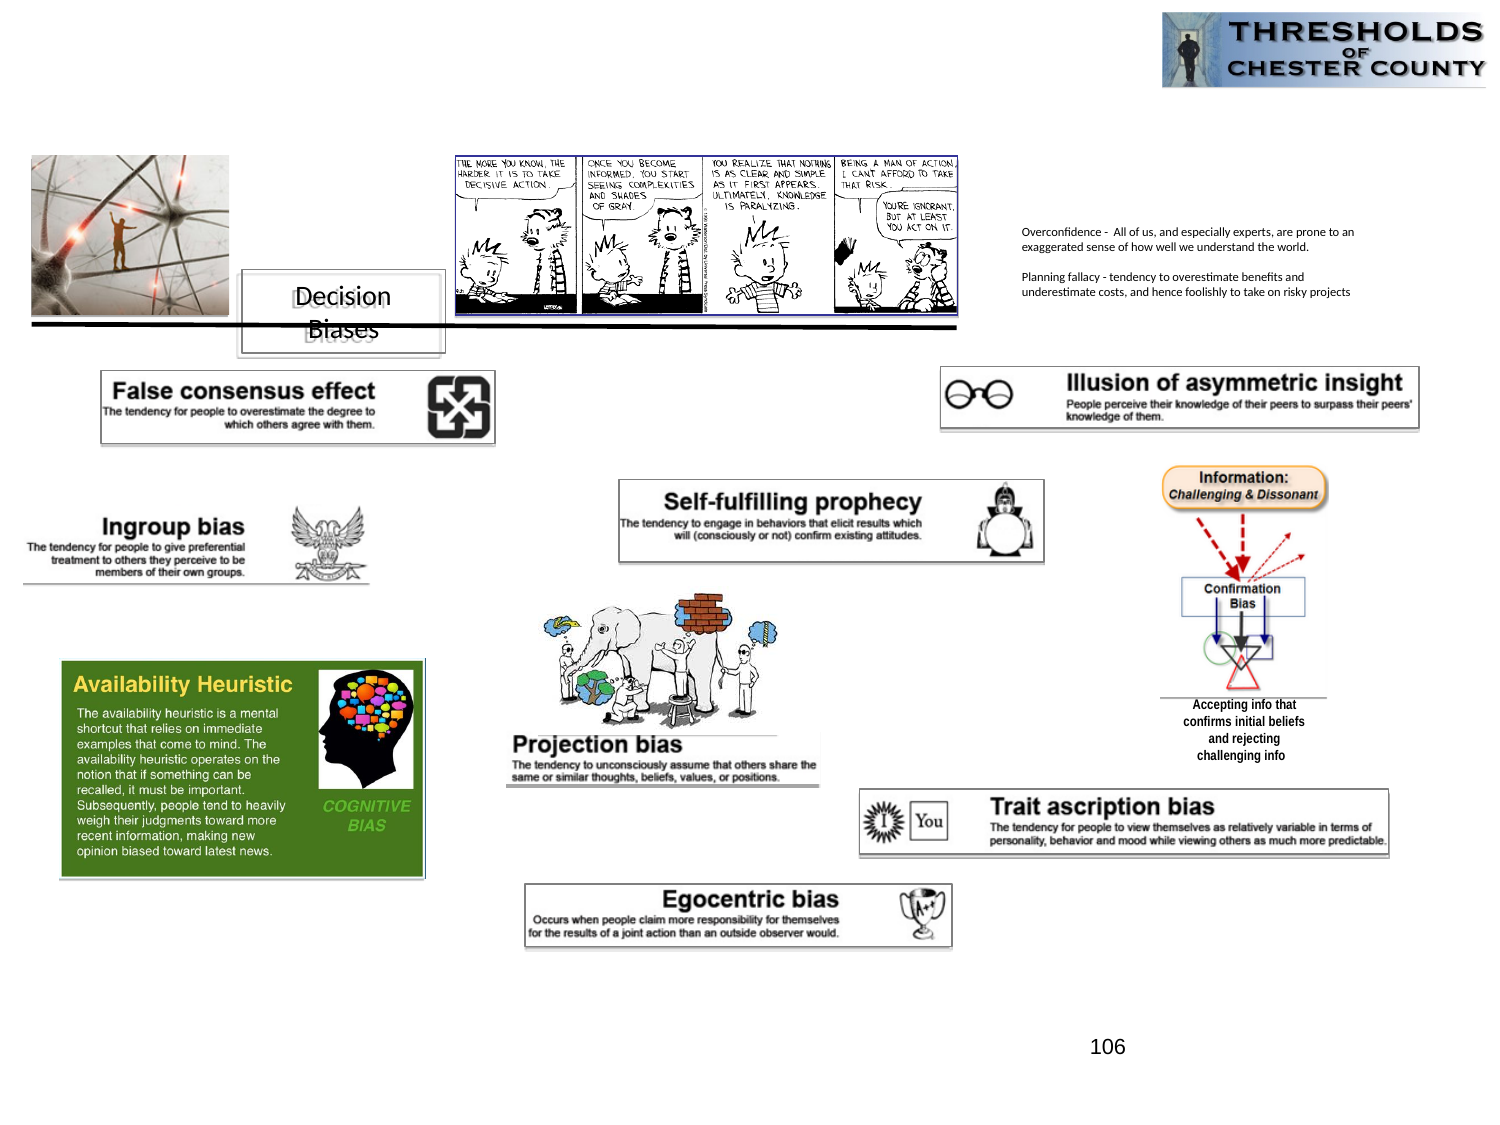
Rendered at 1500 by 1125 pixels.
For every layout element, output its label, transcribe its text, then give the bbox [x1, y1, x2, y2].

picture [59, 658, 426, 879]
picture [456, 156, 957, 315]
text_box Decision Biases [242, 269, 446, 323]
text_box 106 [1074, 1025, 1388, 1101]
picture [619, 480, 1043, 562]
picture [23, 504, 372, 583]
text_box Accepting info that confirms initial beliefs and rejecting challenging info [1160, 688, 1329, 772]
text_box Overconfidence - All of us, and especially experts, are prone to an exaggerated sense of how well we understand the world. Planning fallacy - tendency to overestimate benefits and underestimate costs, and hence foolishly to take on risky projects [1006, 216, 1388, 323]
text_box Decision Biases [242, 328, 446, 354]
picture [526, 884, 952, 946]
picture [506, 586, 821, 784]
picture [860, 789, 1388, 854]
picture [941, 367, 1418, 428]
picture [1160, 462, 1329, 688]
picture [31, 155, 230, 316]
picture [101, 371, 495, 443]
